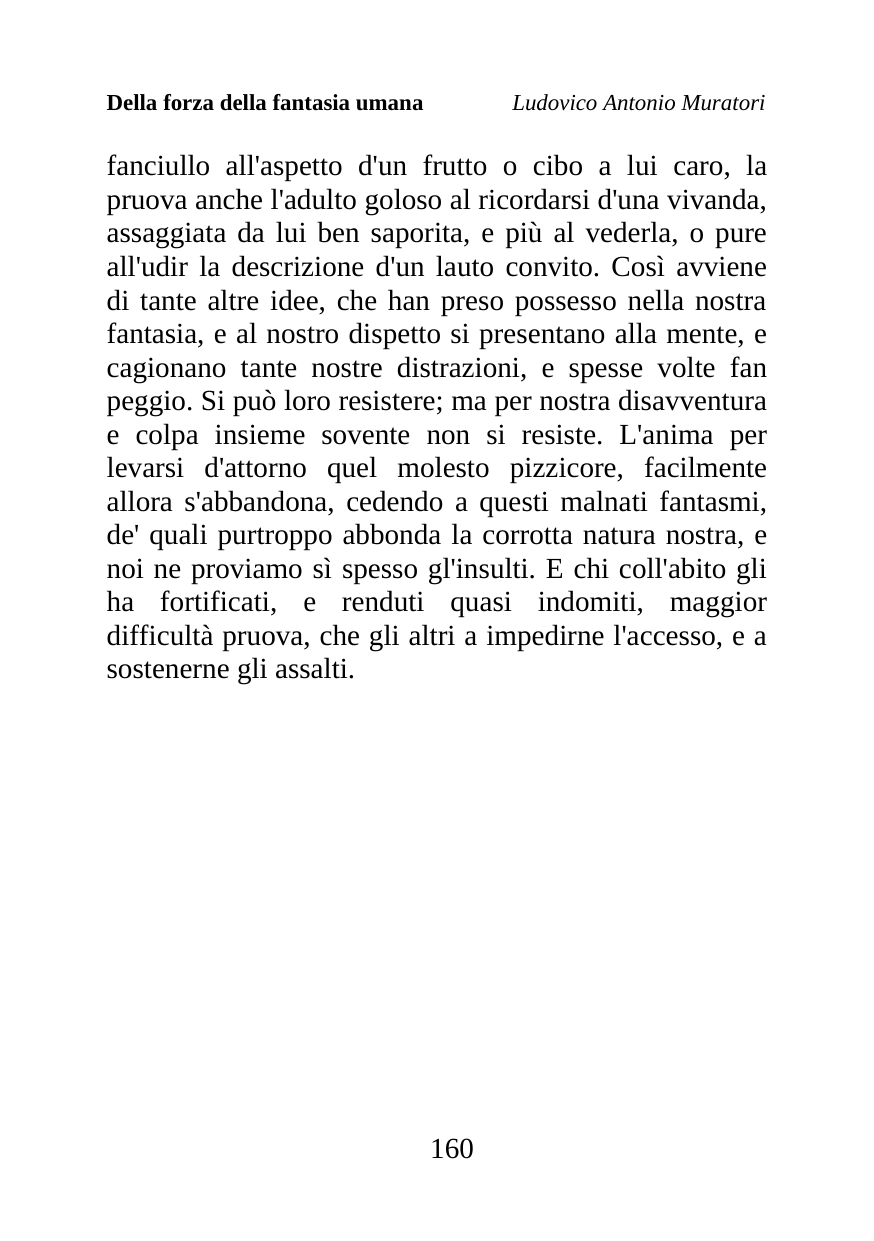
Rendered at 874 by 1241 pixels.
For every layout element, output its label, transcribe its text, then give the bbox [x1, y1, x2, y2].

text fanciullo all'aspetto d'un frutto o cibo a lui caro, la pruova anche l'adulto goloso al ricordarsi d'una vivanda, assaggiata da lui ben saporita, e più al vederla, o pure all'udir la descrizione d'un lauto convito. Così avviene di tante altre idee, che han preso possesso nella nostra fantasia, e al nostro dispetto si presentano alla mente, e cagionano tante nostre distrazioni, e spesse volte fan peggio. Si può loro resistere; ma per nostra disavventura e colpa insieme sovente non si resiste. L'anima per levarsi d'attorno quel molesto pizzicore, facilmente allora s'abbandona, cedendo a questi malnati fantasmi, de' quali purtroppo abbonda la corrotta natura nostra, e noi ne proviamo sì spesso gl'insulti. E chi coll'abito gli ha fortificati, e renduti quasi indomiti, maggior difficultà pruova, che gli altri a impedirne l'accesso, e a sostenerne gli assalti. [106, 148, 768, 685]
